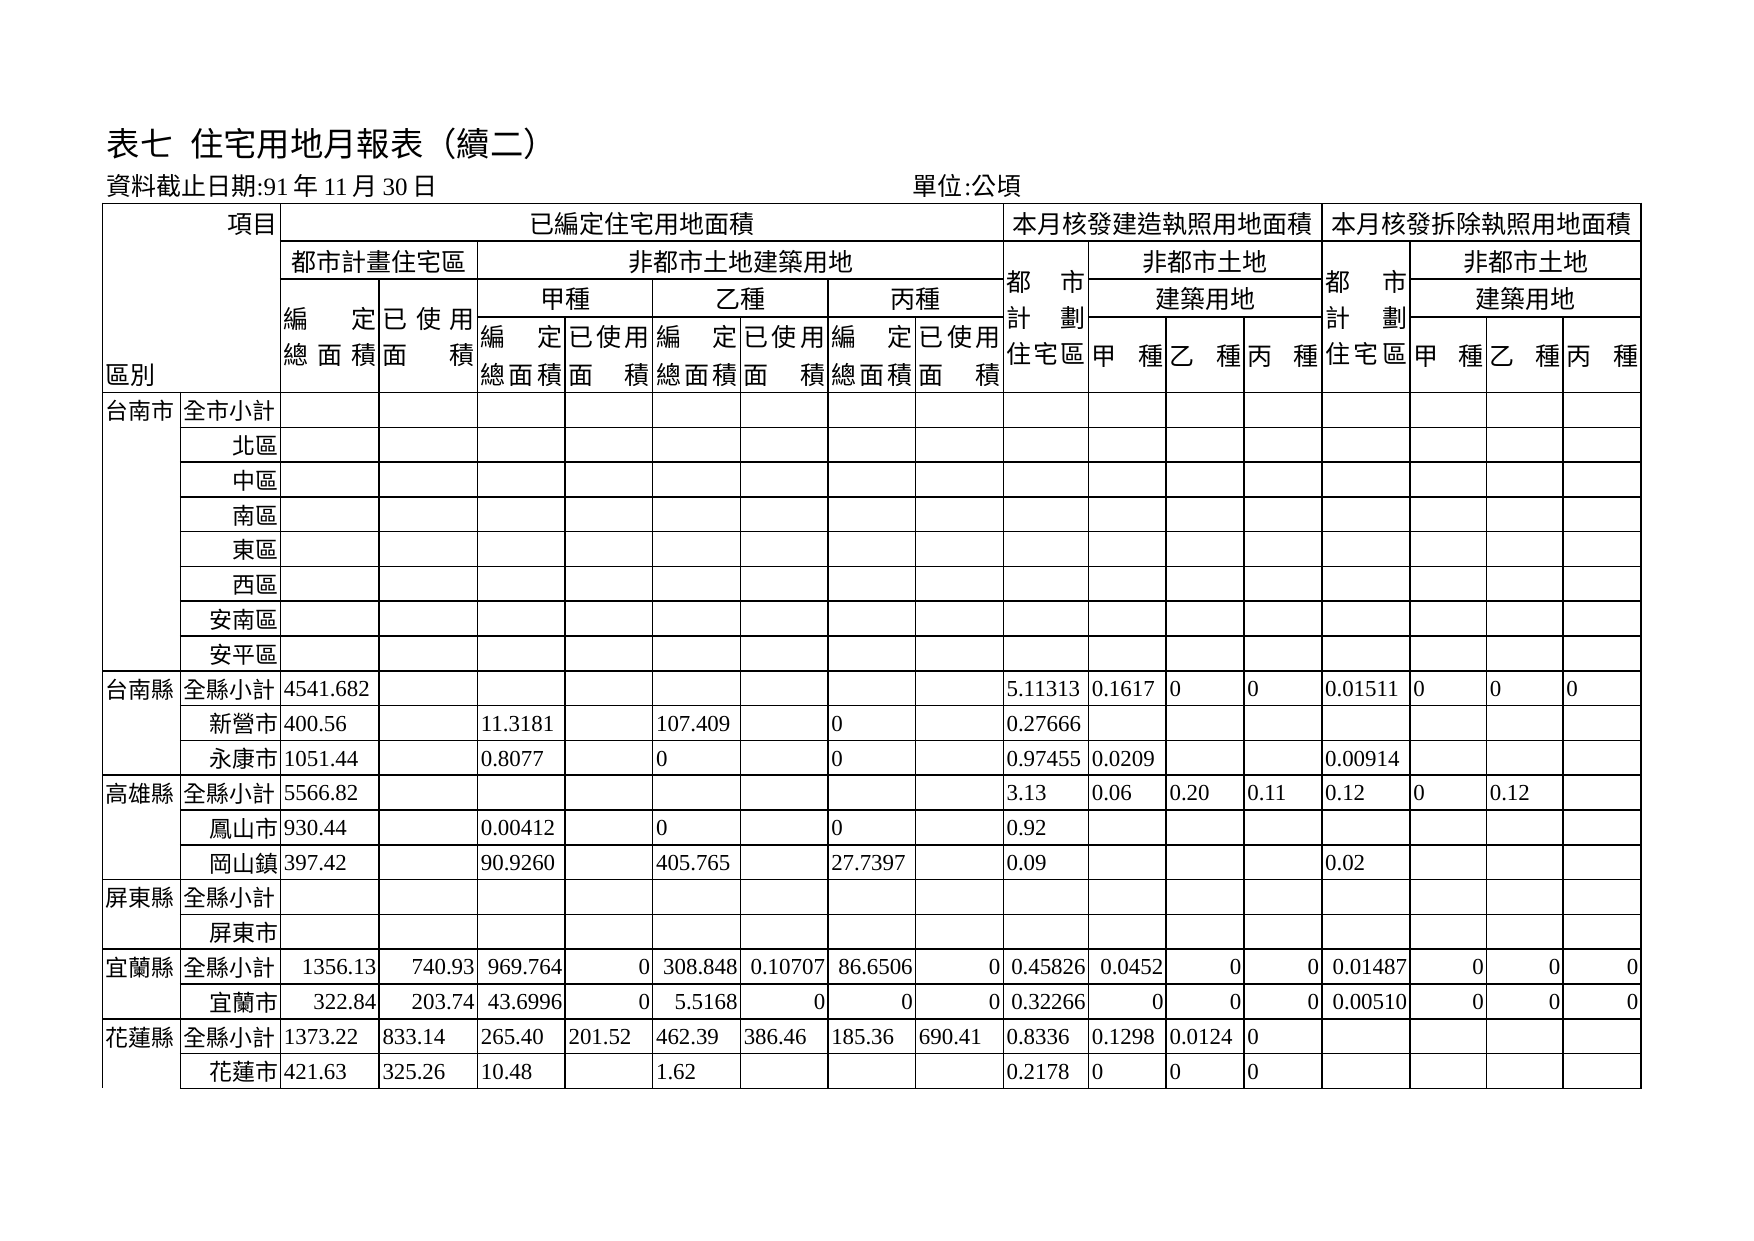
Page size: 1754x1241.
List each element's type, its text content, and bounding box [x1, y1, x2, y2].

table_cell [1245, 811, 1321, 844]
table_cell [1004, 498, 1088, 531]
table_cell [566, 776, 652, 809]
table_cell [478, 880, 564, 913]
table_cell 0 [1245, 985, 1321, 1018]
table_cell 308.848 [653, 950, 740, 983]
table_cell [566, 846, 652, 879]
table_cell [380, 880, 477, 913]
table_cell 0.97455 [1004, 741, 1088, 774]
table_cell 宜蘭縣 [103, 950, 180, 1018]
table_cell 西區 [181, 567, 280, 600]
table_cell [478, 393, 564, 426]
table_cell [1323, 811, 1409, 844]
table_cell [1167, 498, 1243, 531]
table_cell 屏東縣 [103, 880, 180, 948]
table_cell [1323, 463, 1409, 496]
table_cell 全市小計 [181, 393, 280, 426]
table_cell [829, 880, 915, 913]
table_cell 丙種 [1245, 318, 1321, 392]
table_cell 編定 [478, 318, 564, 354]
table_cell [1564, 428, 1640, 461]
table_cell 永康市 [181, 741, 280, 774]
table_cell [1245, 915, 1321, 948]
table_cell [1089, 428, 1165, 461]
table_cell 0 [741, 985, 827, 1018]
table_cell [741, 567, 827, 600]
table_cell 總面積 [478, 354, 564, 392]
table_cell [478, 637, 564, 670]
table_cell [829, 428, 915, 461]
table_cell 740.93 [380, 950, 477, 983]
table_cell 南區 [181, 498, 280, 531]
table_cell 0.09 [1004, 846, 1088, 879]
table_cell [653, 880, 740, 913]
table_cell [741, 498, 827, 531]
table_cell 鳳山市 [181, 811, 280, 844]
table_cell 203.74 [380, 985, 477, 1018]
table_cell [1004, 393, 1088, 426]
table_cell 0.92 [1004, 811, 1088, 844]
table_cell [1089, 846, 1165, 879]
table_cell [1167, 393, 1243, 426]
table_cell 全縣小計 [181, 672, 280, 705]
table_cell [1564, 498, 1640, 531]
table_cell 已使用 面積 [380, 280, 477, 392]
table_cell [566, 428, 652, 461]
table_cell [566, 811, 652, 844]
table_cell 0 [1245, 672, 1321, 705]
table_cell [1004, 428, 1088, 461]
table_cell [916, 498, 1003, 531]
table_cell 0.06 [1089, 776, 1165, 809]
table_cell [380, 532, 477, 566]
table_cell [741, 846, 827, 879]
table_cell 5.5168 [653, 985, 740, 1018]
table_cell [1411, 1020, 1486, 1053]
table_cell 0 [1089, 985, 1165, 1018]
table_cell 0 [1245, 1020, 1321, 1053]
table_cell [566, 532, 652, 566]
table_cell 397.42 [281, 846, 378, 879]
table_cell 325.26 [380, 1054, 477, 1087]
table_cell 1356.13 [281, 950, 378, 983]
table_cell 386.46 [741, 1020, 827, 1053]
table_cell 全縣小計 [181, 950, 280, 983]
table_cell [1487, 463, 1562, 496]
table_cell [1245, 463, 1321, 496]
table_cell [1487, 1054, 1562, 1087]
table_cell [829, 1054, 915, 1087]
table_cell [1564, 846, 1640, 879]
table_cell 10.48 [478, 1054, 564, 1087]
table_cell [1564, 811, 1640, 844]
table_cell [478, 428, 564, 461]
table_cell [1167, 880, 1243, 913]
table_cell 185.36 [829, 1020, 915, 1053]
table_cell [1323, 498, 1409, 531]
table_cell [281, 567, 378, 600]
table_cell 0 [829, 706, 915, 739]
table_cell [281, 463, 378, 496]
table_cell [653, 915, 740, 948]
table_cell [1089, 915, 1165, 948]
table_cell [1245, 880, 1321, 913]
table_cell [829, 637, 915, 670]
table_cell [741, 672, 827, 705]
table_cell [829, 602, 915, 635]
table_cell [1564, 1054, 1640, 1087]
table_cell [1167, 602, 1243, 635]
table_cell 0 [1564, 950, 1640, 983]
table_cell [380, 741, 477, 774]
table_cell 乙種 [1487, 318, 1562, 392]
table_cell [1245, 567, 1321, 600]
table_cell [478, 532, 564, 566]
table_cell [1323, 637, 1409, 670]
table_cell 0.2178 [1004, 1054, 1088, 1087]
table_cell [380, 637, 477, 670]
table_cell [653, 532, 740, 566]
text 表七 住宅用地月報表（續二） [106, 118, 1648, 166]
table_cell [741, 393, 827, 426]
table_cell [741, 880, 827, 913]
table_cell [1487, 880, 1562, 913]
table_cell [741, 741, 827, 774]
table_cell 0 [1167, 672, 1243, 705]
table_cell 0.0209 [1089, 741, 1165, 774]
table_cell 丙種 [1564, 318, 1640, 392]
table_cell 岡山鎮 [181, 846, 280, 879]
table_cell [1167, 532, 1243, 566]
table_cell [1564, 602, 1640, 635]
table_cell 花蓮縣 [103, 1020, 180, 1087]
table_cell 265.40 [478, 1020, 564, 1053]
table_cell [1089, 567, 1165, 600]
table_cell [1089, 880, 1165, 913]
table_header 已編定住宅用地面積 [281, 204, 1003, 240]
table_cell [1411, 846, 1486, 879]
table_cell 建築用地 [1411, 280, 1640, 316]
table_cell [916, 846, 1003, 879]
table_cell 0.20 [1167, 776, 1243, 809]
table_cell [829, 915, 915, 948]
table_cell [380, 915, 477, 948]
table_cell [281, 602, 378, 635]
table_cell [1487, 811, 1562, 844]
table_cell [1564, 706, 1640, 739]
table_cell 0.00412 [478, 811, 564, 844]
table_cell [1004, 567, 1088, 600]
table_cell [653, 637, 740, 670]
table_cell 0.00914 [1323, 741, 1409, 774]
table_cell [380, 567, 477, 600]
table_cell 0 [1411, 950, 1486, 983]
table_cell [196, 278, 280, 316]
table_cell [1089, 637, 1165, 670]
table_cell [380, 602, 477, 635]
table_cell [1167, 637, 1243, 670]
table_cell 0 [1167, 985, 1243, 1018]
table_cell [566, 602, 652, 635]
table_cell [380, 846, 477, 879]
table_cell [1564, 567, 1640, 600]
table_cell 0 [653, 811, 740, 844]
table_header 本月核發建造執照用地面積 [1004, 204, 1321, 240]
table_cell [741, 706, 827, 739]
table_cell 0 [1167, 950, 1243, 983]
table_cell 690.41 [916, 1020, 1003, 1053]
table_cell 0.32266 [1004, 985, 1088, 1018]
table_cell [1089, 602, 1165, 635]
table_cell [1004, 915, 1088, 948]
table_cell [916, 532, 1003, 566]
table_cell [1411, 463, 1486, 496]
table_cell [916, 637, 1003, 670]
table_cell 0.12 [1323, 776, 1409, 809]
table_cell 0 [566, 985, 652, 1018]
table_header [103, 204, 196, 240]
table_cell [916, 428, 1003, 461]
table_cell 0 [1564, 985, 1640, 1018]
table_cell 0.8077 [478, 741, 564, 774]
table_cell [1167, 463, 1243, 496]
table_cell [478, 602, 564, 635]
table_cell [1411, 602, 1486, 635]
table_cell 安南區 [181, 602, 280, 635]
table_cell 86.6506 [829, 950, 915, 983]
table_cell 5.11313 [1004, 672, 1088, 705]
table_cell 930.44 [281, 811, 378, 844]
table_cell [1245, 532, 1321, 566]
table_cell 0 [1245, 1054, 1321, 1087]
table_cell [653, 498, 740, 531]
table_cell 0.01487 [1323, 950, 1409, 983]
table_cell [741, 602, 827, 635]
table_cell 0 [1245, 950, 1321, 983]
table_cell 甲種 [478, 280, 652, 316]
table_cell 面積 [916, 354, 1003, 392]
table_cell [1089, 811, 1165, 844]
table_cell [1167, 741, 1243, 774]
table_cell [916, 602, 1003, 635]
table_cell [741, 1054, 827, 1087]
table_cell [1089, 463, 1165, 496]
table_cell [1167, 567, 1243, 600]
table_cell 都市計畫住宅區 [281, 242, 477, 278]
table_cell 0.1298 [1089, 1020, 1165, 1053]
table_cell 0 [1411, 776, 1486, 809]
table_cell [1487, 393, 1562, 426]
table_cell [653, 567, 740, 600]
table_cell 屏東市 [181, 915, 280, 948]
table_cell 0 [829, 985, 915, 1018]
table_cell 丙種 [829, 280, 1003, 316]
table_cell [1411, 1054, 1486, 1087]
table_cell [916, 880, 1003, 913]
table_cell [741, 811, 827, 844]
table_cell 非都市土地 [1089, 242, 1321, 278]
table_cell 833.14 [380, 1020, 477, 1053]
table_cell 甲種 [1411, 318, 1486, 392]
table_cell 編定 總面積 [281, 280, 378, 392]
table_cell [1411, 393, 1486, 426]
table_cell [1487, 741, 1562, 774]
table_cell 43.6996 [478, 985, 564, 1018]
table_cell 0 [1089, 1054, 1165, 1087]
table_cell [478, 776, 564, 809]
table_cell [478, 498, 564, 531]
table_cell [916, 811, 1003, 844]
table_cell 405.765 [653, 846, 740, 879]
table_cell [829, 776, 915, 809]
table_cell [1089, 532, 1165, 566]
table_cell [1323, 532, 1409, 566]
table_cell 全縣小計 [181, 1020, 280, 1053]
table_cell [1323, 880, 1409, 913]
table_cell [1487, 532, 1562, 566]
table_cell [1245, 498, 1321, 531]
table_cell 0 [1564, 672, 1640, 705]
table_cell 0 [1487, 985, 1562, 1018]
table_cell [1323, 706, 1409, 739]
table_cell [1167, 811, 1243, 844]
table_cell 面積 [566, 354, 652, 392]
table_cell [1487, 567, 1562, 600]
table_cell 北區 [181, 428, 280, 461]
table_cell [1245, 846, 1321, 879]
table_cell [478, 567, 564, 600]
table_cell [1089, 498, 1165, 531]
table_cell [1323, 1054, 1409, 1087]
table_cell 台南市 [103, 393, 180, 670]
table_cell [281, 637, 378, 670]
table_cell [1245, 706, 1321, 739]
table_cell [1411, 915, 1486, 948]
table_cell [1411, 567, 1486, 600]
table_cell 0.8336 [1004, 1020, 1088, 1053]
table_cell [380, 498, 477, 531]
table_cell [1564, 880, 1640, 913]
table_cell 0 [916, 985, 1003, 1018]
table_cell [1487, 637, 1562, 670]
table_cell 非都市土地建築用地 [478, 242, 1003, 278]
table_cell 0 [829, 741, 915, 774]
table_cell [566, 880, 652, 913]
table_cell [741, 637, 827, 670]
table_cell [380, 393, 477, 426]
table_cell 11.3181 [478, 706, 564, 739]
table_cell 0 [566, 950, 652, 983]
table_cell 5566.82 [281, 776, 378, 809]
table_cell [1245, 393, 1321, 426]
table_cell 區別 [103, 354, 196, 392]
table_cell [281, 532, 378, 566]
table_cell 0 [829, 811, 915, 844]
table_cell [281, 498, 378, 531]
table_cell 都市 計劃 住宅區 [1323, 242, 1409, 392]
table_cell [916, 776, 1003, 809]
text 資料截止日期:91年11月30日 單位:公頃 [106, 166, 1648, 203]
table_cell [1245, 637, 1321, 670]
table_cell [1167, 915, 1243, 948]
table_cell [196, 354, 280, 392]
table_cell [380, 706, 477, 739]
table_cell [741, 776, 827, 809]
table_cell 東區 [181, 532, 280, 566]
table_cell [916, 567, 1003, 600]
table_cell [1564, 776, 1640, 809]
table_cell [380, 776, 477, 809]
table_cell [829, 463, 915, 496]
table_cell [653, 393, 740, 426]
table_cell [1411, 741, 1486, 774]
table_cell 90.9260 [478, 846, 564, 879]
table_cell [741, 463, 827, 496]
table_cell [1564, 915, 1640, 948]
table_cell [1089, 706, 1165, 739]
table_cell [916, 915, 1003, 948]
table_cell [829, 498, 915, 531]
table_cell [1245, 602, 1321, 635]
table_cell 已使用 [566, 318, 652, 354]
table_cell [1411, 637, 1486, 670]
table_cell [1487, 846, 1562, 879]
table_cell [281, 880, 378, 913]
table_cell [103, 278, 196, 316]
table_cell [281, 915, 378, 948]
table_cell [916, 706, 1003, 739]
table_cell 0 [916, 950, 1003, 983]
table_cell 0 [653, 741, 740, 774]
table_cell 0.02 [1323, 846, 1409, 879]
table_cell [1245, 428, 1321, 461]
table_cell 編定 [653, 318, 740, 354]
table_cell [1564, 1020, 1640, 1053]
table_cell [1487, 706, 1562, 739]
table_cell 0.45826 [1004, 950, 1088, 983]
table_cell 400.56 [281, 706, 378, 739]
table_cell [829, 567, 915, 600]
table_cell [1564, 532, 1640, 566]
table_cell 宜蘭市 [181, 985, 280, 1018]
table_cell [1004, 532, 1088, 566]
table_cell 0 [1411, 672, 1486, 705]
table_cell [1323, 1020, 1409, 1053]
table_cell [653, 602, 740, 635]
table_cell [380, 428, 477, 461]
table_cell [566, 1054, 652, 1087]
table_cell [829, 672, 915, 705]
table_cell 安平區 [181, 637, 280, 670]
table_cell [1564, 637, 1640, 670]
table_cell [103, 316, 196, 354]
table_cell [741, 532, 827, 566]
table_cell [478, 672, 564, 705]
table_cell 0 [1487, 672, 1562, 705]
table_cell [380, 672, 477, 705]
table_cell 0.0124 [1167, 1020, 1243, 1053]
table_cell 0.01511 [1323, 672, 1409, 705]
table_cell 非都市土地 [1411, 242, 1640, 278]
table_cell [829, 393, 915, 426]
table_cell [1004, 880, 1088, 913]
table_cell 0 [1411, 985, 1486, 1018]
table_cell [1089, 393, 1165, 426]
table_cell [741, 915, 827, 948]
table_cell [741, 428, 827, 461]
table_cell [478, 915, 564, 948]
table_cell [1323, 393, 1409, 426]
table_cell [1245, 741, 1321, 774]
table_cell [380, 463, 477, 496]
table_cell 已使用 [916, 318, 1003, 354]
table_cell [196, 316, 280, 354]
table_cell [916, 1054, 1003, 1087]
table_cell [1487, 428, 1562, 461]
table_cell 0.10707 [741, 950, 827, 983]
table_cell [916, 463, 1003, 496]
table_cell [196, 240, 280, 278]
table_cell 1373.22 [281, 1020, 378, 1053]
table_cell 969.764 [478, 950, 564, 983]
table_cell [478, 463, 564, 496]
table_cell [1411, 880, 1486, 913]
table_cell [380, 811, 477, 844]
table_cell 107.409 [653, 706, 740, 739]
table_cell [1564, 741, 1640, 774]
table_header 本月核發拆除執照用地面積 [1323, 204, 1640, 240]
table_cell [829, 532, 915, 566]
table_cell [916, 672, 1003, 705]
table_cell [566, 672, 652, 705]
table_cell 1.62 [653, 1054, 740, 1087]
table_cell [1564, 463, 1640, 496]
table_cell [1564, 393, 1640, 426]
table_cell [566, 706, 652, 739]
table_cell 421.63 [281, 1054, 378, 1087]
table_cell [1411, 811, 1486, 844]
table_cell [281, 428, 378, 461]
table_cell 總面積 [653, 354, 740, 392]
table_cell [103, 240, 196, 278]
table_cell 322.84 [281, 985, 378, 1018]
table_cell [1167, 428, 1243, 461]
table_cell [916, 393, 1003, 426]
table_cell [566, 915, 652, 948]
table_cell [1323, 567, 1409, 600]
table_cell 中區 [181, 463, 280, 496]
table_cell 總面積 [829, 354, 915, 392]
table_cell 0.12 [1487, 776, 1562, 809]
table_cell [566, 741, 652, 774]
table_cell 0.11 [1245, 776, 1321, 809]
table_cell 編定 [829, 318, 915, 354]
table_cell [281, 393, 378, 426]
table_cell 全縣小計 [181, 776, 280, 809]
table_cell [653, 428, 740, 461]
table_cell 高雄縣 [103, 776, 180, 879]
table_cell [1323, 602, 1409, 635]
table_cell 201.52 [566, 1020, 652, 1053]
table_cell [1487, 498, 1562, 531]
table_cell [1004, 637, 1088, 670]
table_cell 建築用地 [1089, 280, 1321, 316]
table_cell [1411, 498, 1486, 531]
table_cell [1487, 602, 1562, 635]
table_cell 乙種 [653, 280, 827, 316]
table_header 項目 [196, 204, 280, 240]
table_cell [1004, 602, 1088, 635]
table_cell 全縣小計 [181, 880, 280, 913]
table_cell 0.1617 [1089, 672, 1165, 705]
table_cell 乙種 [1167, 318, 1243, 392]
table_cell 面積 [741, 354, 827, 392]
table_cell 1051.44 [281, 741, 378, 774]
table_cell [1487, 915, 1562, 948]
table_cell 台南縣 [103, 672, 180, 774]
table_cell [566, 393, 652, 426]
table_cell [566, 463, 652, 496]
table_cell 0.0452 [1089, 950, 1165, 983]
table_cell [566, 637, 652, 670]
table_cell [1323, 915, 1409, 948]
table_cell [1411, 428, 1486, 461]
table_cell 462.39 [653, 1020, 740, 1053]
table_cell 已使用 [741, 318, 827, 354]
table_cell 甲種 [1089, 318, 1165, 392]
table_cell 3.13 [1004, 776, 1088, 809]
table_cell 27.7397 [829, 846, 915, 879]
table_cell 都市 計劃 住宅區 [1004, 242, 1088, 392]
table_cell 0 [1167, 1054, 1243, 1087]
table_cell 新營市 [181, 706, 280, 739]
table_cell [1487, 1020, 1562, 1053]
table_cell [1323, 428, 1409, 461]
table_cell [566, 567, 652, 600]
table_cell [566, 498, 652, 531]
table_cell [1411, 706, 1486, 739]
table_cell 0 [1487, 950, 1562, 983]
table_cell [1167, 846, 1243, 879]
table_cell 0.00510 [1323, 985, 1409, 1018]
table_cell [1004, 463, 1088, 496]
table_cell 0.27666 [1004, 706, 1088, 739]
table_cell [1167, 706, 1243, 739]
table_cell 4541.682 [281, 672, 378, 705]
table_cell [653, 463, 740, 496]
table_cell 花蓮市 [181, 1054, 280, 1087]
table_cell [653, 776, 740, 809]
table_cell [916, 741, 1003, 774]
table_cell [653, 672, 740, 705]
table_cell [1411, 532, 1486, 566]
